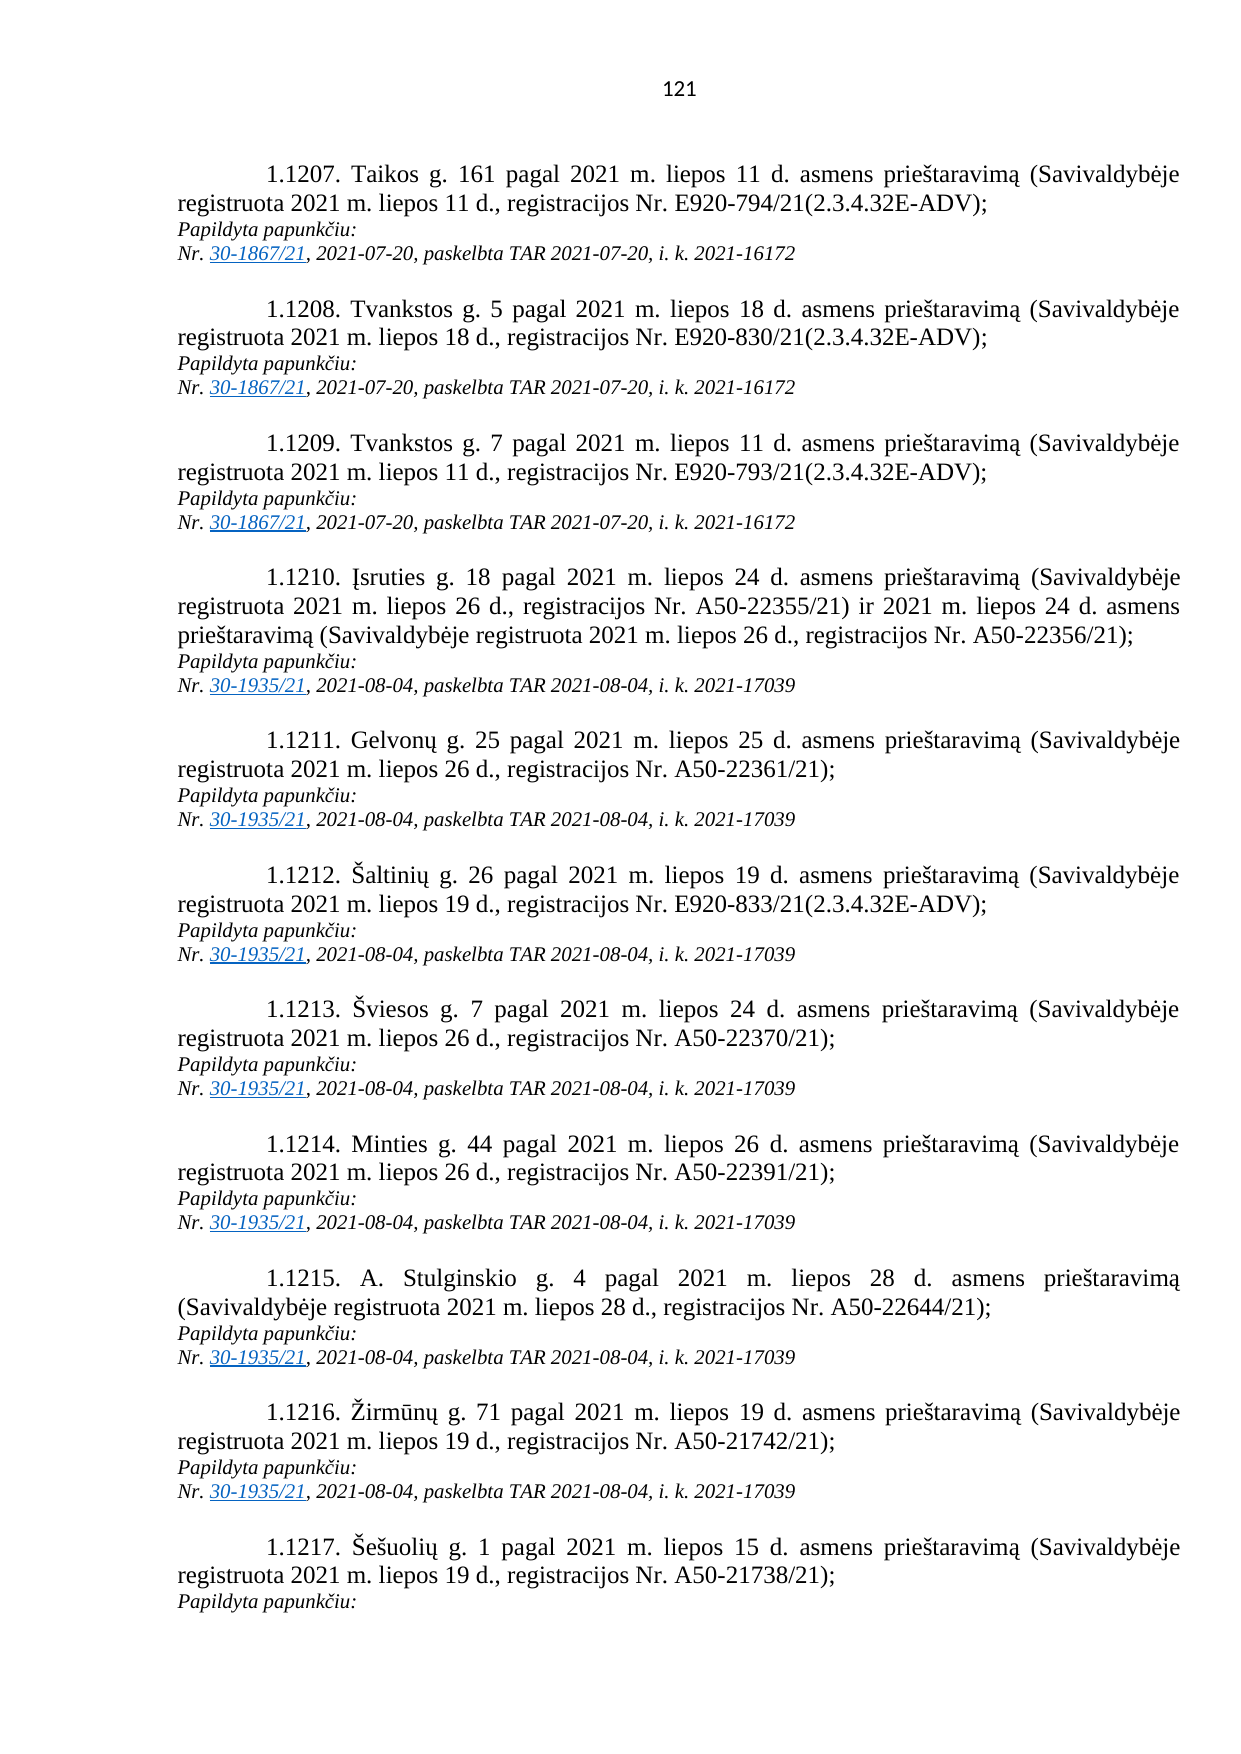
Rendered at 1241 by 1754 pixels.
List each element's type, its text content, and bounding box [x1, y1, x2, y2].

text Nr. 30-1935/21, 2021-08-04, paskelbta TAR 2021-08-04, i. k. 2021-17039 [177, 1345, 1181, 1369]
text 1.1217. Šešuolių g. 1 pagal 2021 m. liepos 15 d. asmens prieštaravimą (Savivaldybėje registruota 2021 m. liepos 19 d., registracijos Nr. A50-21738/21); [177, 1532, 1181, 1589]
text Nr. 30-1935/21, 2021-08-04, paskelbta TAR 2021-08-04, i. k. 2021-17039 [177, 1210, 1181, 1234]
text Papildyta papunkčiu: [177, 1186, 1181, 1210]
text 1.1215. A. Stulginskio g. 4 pagal 2021 m. liepos 28 d. asmens prieštaravimą (Savivaldybėje registruota 2021 m. liepos 28 d., registracijos Nr. A50-22644/21); [177, 1263, 1181, 1321]
text 1.1216. Žirmūnų g. 71 pagal 2021 m. liepos 19 d. asmens prieštaravimą (Savivaldybėje registruota 2021 m. liepos 19 d., registracijos Nr. A50-21742/21); [177, 1397, 1181, 1455]
text Nr. 30-1935/21, 2021-08-04, paskelbta TAR 2021-08-04, i. k. 2021-17039 [177, 807, 1181, 831]
text 1.1214. Minties g. 44 pagal 2021 m. liepos 26 d. asmens prieštaravimą (Savivaldybėje registruota 2021 m. liepos 26 d., registracijos Nr. A50-22391/21); [177, 1129, 1181, 1186]
text 1.1208. Tvankstos g. 5 pagal 2021 m. liepos 18 d. asmens prieštaravimą (Savivaldybėje registruota 2021 m. liepos 18 d., registracijos Nr. E920-830/21(2.3.4.32E-ADV); [177, 294, 1181, 351]
text Nr. 30-1935/21, 2021-08-04, paskelbta TAR 2021-08-04, i. k. 2021-17039 [177, 1076, 1181, 1100]
text 1.1207. Taikos g. 161 pagal 2021 m. liepos 11 d. asmens prieštaravimą (Savivaldybėje registruota 2021 m. liepos 11 d., registracijos Nr. E920-794/21(2.3.4.32E-ADV); [177, 159, 1181, 217]
text Papildyta papunkčiu: [177, 1455, 1181, 1479]
text Nr. 30-1935/21, 2021-08-04, paskelbta TAR 2021-08-04, i. k. 2021-17039 [177, 673, 1181, 697]
text Papildyta papunkčiu: [177, 649, 1181, 673]
text Nr. 30-1935/21, 2021-08-04, paskelbta TAR 2021-08-04, i. k. 2021-17039 [177, 1479, 1181, 1503]
text Papildyta papunkčiu: [177, 217, 1181, 241]
text Papildyta papunkčiu: [177, 1589, 1181, 1613]
text 1.1209. Tvankstos g. 7 pagal 2021 m. liepos 11 d. asmens prieštaravimą (Savivaldybėje registruota 2021 m. liepos 11 d., registracijos Nr. E920-793/21(2.3.4.32E-ADV); [177, 428, 1181, 486]
text 1.1213. Šviesos g. 7 pagal 2021 m. liepos 24 d. asmens prieštaravimą (Savivaldybėje registruota 2021 m. liepos 26 d., registracijos Nr. A50-22370/21); [177, 994, 1181, 1052]
text Papildyta papunkčiu: [177, 1321, 1181, 1345]
text Nr. 30-1935/21, 2021-08-04, paskelbta TAR 2021-08-04, i. k. 2021-17039 [177, 942, 1181, 966]
text Papildyta papunkčiu: [177, 783, 1181, 807]
text 1.1211. Gelvonų g. 25 pagal 2021 m. liepos 25 d. asmens prieštaravimą (Savivaldybėje registruota 2021 m. liepos 26 d., registracijos Nr. A50-22361/21); [177, 726, 1181, 783]
text Papildyta papunkčiu: [177, 1052, 1181, 1076]
text 1.1210. Įsruties g. 18 pagal 2021 m. liepos 24 d. asmens prieštaravimą (Savivaldybėje registruota 2021 m. liepos 26 d., registracijos Nr. A50-22355/21) ir 2021 m. liepos 24 d. asmens prieštaravimą (Savivaldybėje registruota 2021 m. liepos 26 d., registracijos Nr. A50-22356/21); [177, 562, 1181, 649]
text Nr. 30-1867/21, 2021-07-20, paskelbta TAR 2021-07-20, i. k. 2021-16172 [177, 241, 1181, 265]
text Nr. 30-1867/21, 2021-07-20, paskelbta TAR 2021-07-20, i. k. 2021-16172 [177, 375, 1181, 399]
text Nr. 30-1867/21, 2021-07-20, paskelbta TAR 2021-07-20, i. k. 2021-16172 [177, 510, 1181, 534]
text Papildyta papunkčiu: [177, 486, 1181, 510]
text Papildyta papunkčiu: [177, 917, 1181, 942]
text Papildyta papunkčiu: [177, 351, 1181, 375]
text 1.1212. Šaltinių g. 26 pagal 2021 m. liepos 19 d. asmens prieštaravimą (Savivaldybėje registruota 2021 m. liepos 19 d., registracijos Nr. E920-833/21(2.3.4.32E-ADV); [177, 860, 1181, 917]
